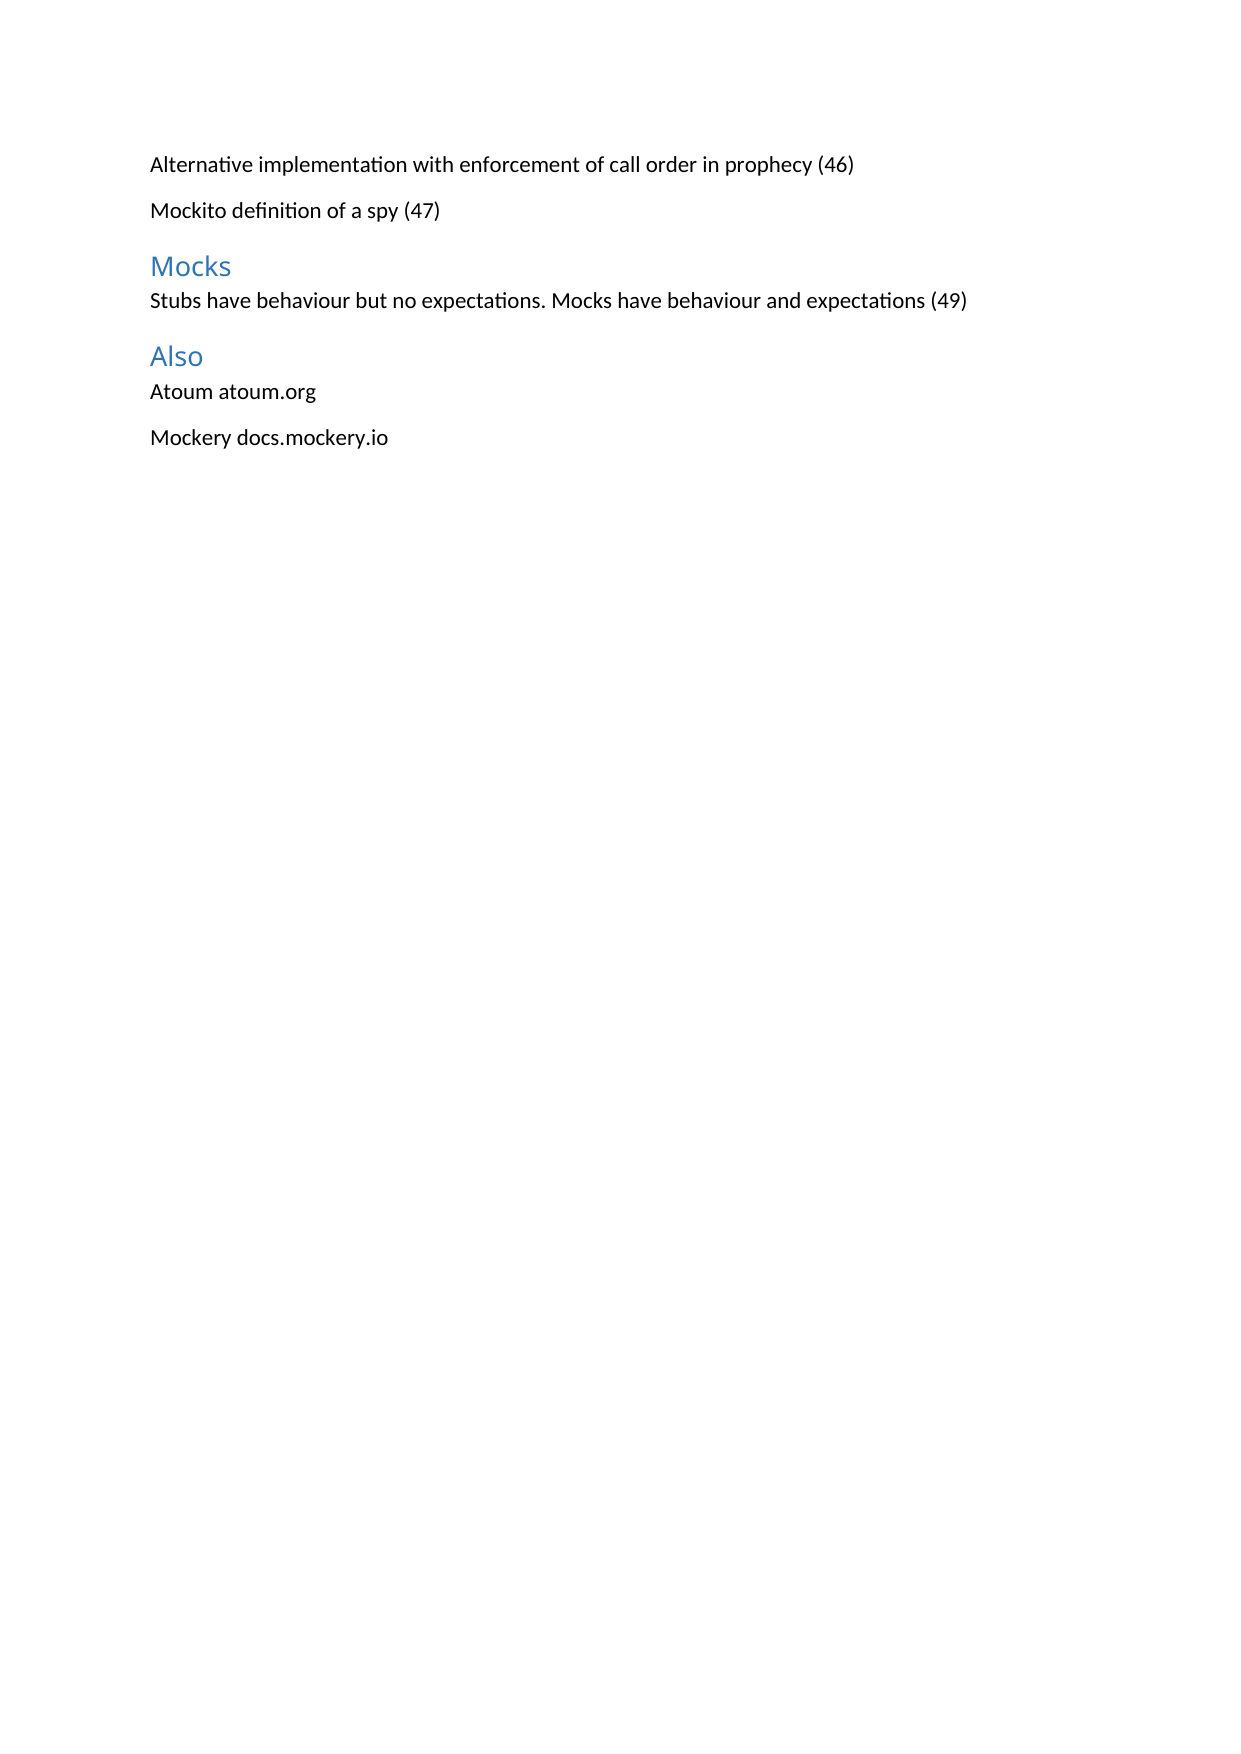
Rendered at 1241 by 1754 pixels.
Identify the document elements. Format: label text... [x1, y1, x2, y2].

text Mockito definition of a spy (47) [150, 197, 1090, 224]
text Mockery docs.mockery.io [150, 423, 1090, 451]
text Stubs have behaviour but no expectations. Mocks have behaviour and expectations (49) [150, 287, 1090, 315]
text Atoum atoum.org [150, 377, 1090, 405]
subtitle Mocks [150, 247, 1090, 284]
text Alternative implementation with enforcement of call order in prophecy (46) [150, 150, 1090, 178]
subtitle Also [150, 337, 1090, 374]
